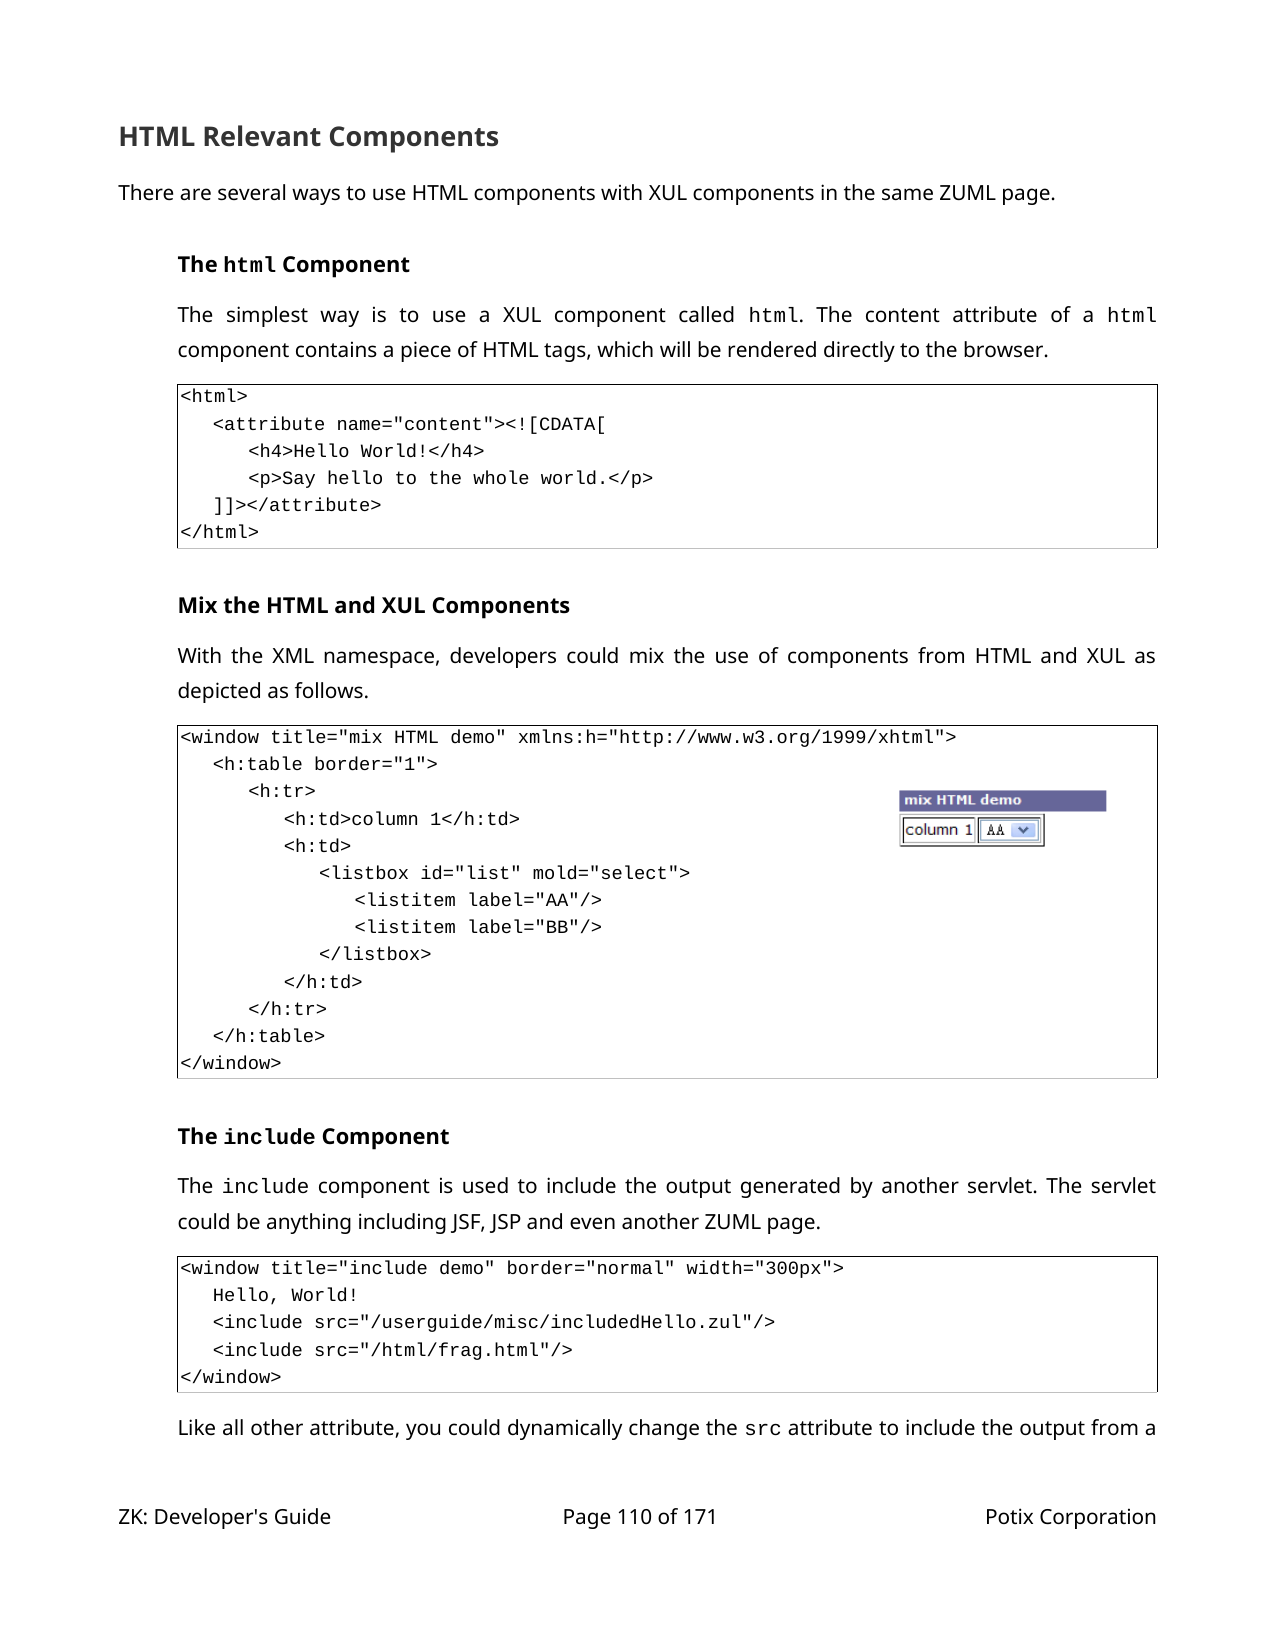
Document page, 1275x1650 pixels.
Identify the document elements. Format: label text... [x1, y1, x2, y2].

text <window title="include demo" border="normal" width="300px"> [178, 1257, 1157, 1280]
text Hello, World! [178, 1283, 1157, 1307]
subtitle The include Component [177, 1121, 1157, 1151]
text The simplest way is to use a XUL component called html. The content attribute of a html component contains a piece of HTML tags, which will be rendered directly to the browser. [177, 300, 1157, 364]
text ]]></attribute> [178, 493, 1157, 517]
text <h4>Hello World!</h4> [178, 439, 1157, 463]
text </window> [178, 1365, 1157, 1392]
picture [897, 788, 1107, 849]
text <h:td>column 1</h:td> [178, 806, 897, 831]
text There are several ways to use HTML components with XUL components in the same ZUML page. [118, 178, 1157, 207]
text </window> [178, 1051, 1157, 1078]
text <include src="/userguide/misc/includedHello.zul"/> [178, 1310, 1157, 1334]
text Like all other attribute, you could dynamically change the src attribute to include the output from a [177, 1413, 1157, 1441]
text <listitem label="BB"/> [178, 915, 1157, 939]
subtitle Mix the HTML and XUL Components [177, 590, 1157, 620]
text <p>Say hello to the whole world.</p> [178, 466, 1157, 490]
text <include src="/html/frag.html"/> [178, 1337, 1157, 1362]
text [1107, 806, 1157, 831]
text <html> [178, 385, 1157, 409]
text </h:table> [178, 1024, 1157, 1048]
text With the XML namespace, developers could mix the use of components from HTML and XUL as depicted as follows. [177, 641, 1157, 704]
text <attribute name="content"><![CDATA[ [178, 412, 1157, 436]
text <h:tr> [178, 779, 1157, 803]
text </h:tr> [178, 997, 1157, 1021]
text </listbox> [178, 942, 1157, 967]
subtitle The html Component [177, 249, 1157, 279]
text <window title="mix HTML demo" xmlns:h="http://www.w3.org/1999/xhtml"> [178, 726, 1157, 749]
text The include component is used to include the output generated by another servlet. The servlet could be anything including JSF, JSP and even another ZUML page. [177, 1172, 1157, 1235]
text <h:td> [178, 833, 1157, 858]
text <listbox id="list" mold="select"> [178, 861, 1157, 885]
text <listitem label="AA"/> [178, 888, 1157, 912]
text <h:table border="1"> [178, 752, 1157, 776]
subtitle HTML Relevant Components [118, 118, 1157, 155]
text </h:td> [178, 969, 1157, 994]
text </html> [178, 520, 1157, 548]
